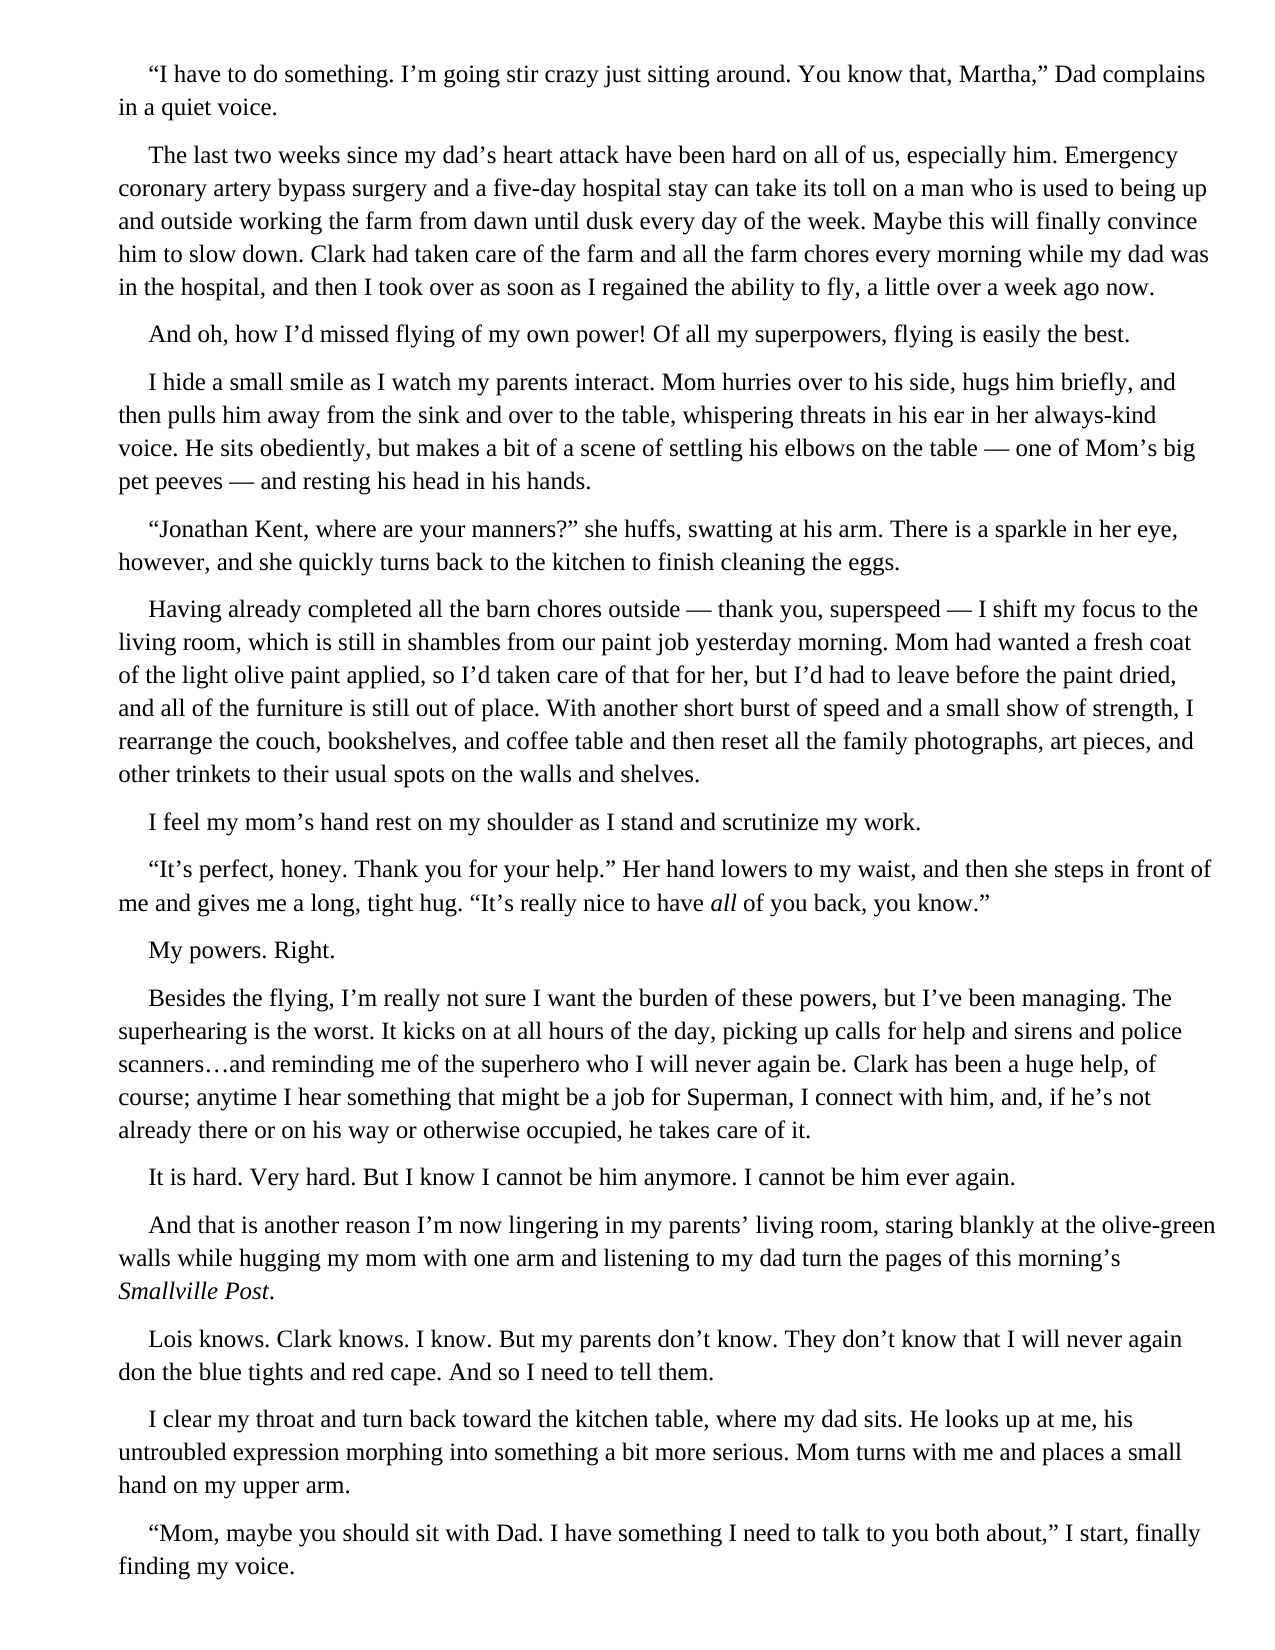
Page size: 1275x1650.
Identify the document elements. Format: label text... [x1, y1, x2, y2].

text Besides the flying, I’m really not sure I want the burden of these powers, but I’ve been managing. The superhearing is the worst. It kicks on at all hours of the day, picking up calls for help and sirens and police scanners…and reminding me of the superhero who I will never again be. Clark has been a huge help, of course; anytime I hear something that might be a job for Superman, I connect with him, and, if he’s not already there or on his way or otherwise occupied, he takes care of it. [118, 983, 1216, 1144]
text And oh, how I’d missed flying of my own power! Of all my superpowers, flying is easily the best. [118, 319, 1216, 348]
text My powers. Right. [118, 935, 1216, 964]
text “Mom, maybe you should sit with Dad. I have something I need to talk to you both about,” I start, finally finding my voice. [118, 1518, 1216, 1580]
text And that is another reason I’m now lingering in my parents’ living room, staring blankly at the olive-green walls while hugging my mom with one arm and listening to my dad turn the pages of this morning’s Smallville Post. [118, 1210, 1216, 1305]
text I feel my mom’s hand rest on my shoulder as I stand and scrutinize my work. [118, 807, 1216, 836]
text The last two weeks since my dad’s heart attack have been hard on all of us, especially him. Emergency coronary artery bypass surgery and a five-day hospital stay can take its toll on a man who is used to being up and outside working the farm from dawn until dusk every day of the week. Maybe this will finally convince him to slow down. Clark had taken care of the farm and all the farm chores every morning while my dad was in the hospital, and then I took over as soon as I regained the ability to fly, a little over a week ago now. [118, 140, 1216, 301]
text I hide a small smile as I watch my parents interact. Mom hurries over to his side, hugs him briefly, and then pulls him away from the sink and over to the table, whispering threats in his ear in her always-kind voice. He sits obediently, but makes a bit of a scene of settling his elbows on the table — one of Mom’s big pet peeves — and resting his head in his hands. [118, 367, 1216, 495]
text I clear my throat and turn back toward the kitchen table, where my dad sits. He looks up at me, his untroubled expression morphing into something a bit more serious. Mom turns with me and places a small hand on my upper arm. [118, 1404, 1216, 1499]
text Lois knows. Clark knows. I know. But my parents don’t know. They don’t know that I will never again don the blue tights and red cape. And so I need to tell them. [118, 1324, 1216, 1386]
text “I have to do something. I’m going stir crazy just sitting around. You know that, Martha,” Dad complains in a quiet voice. [118, 59, 1216, 121]
text “Jonathan Kent, where are your manners?” she huffs, swatting at his arm. There is a sparkle in her eye, however, and she quickly turns back to the kitchen to finish cleaning the eggs. [118, 514, 1216, 575]
text “It’s perfect, honey. Thank you for your help.” Her hand lowers to my waist, and then she steps in front of me and gives me a long, tight hug. “It’s really nice to have all of you back, you know.” [118, 854, 1216, 916]
text Having already completed all the barn chores outside — thank you, superspeed — I shift my focus to the living room, which is still in shambles from our paint job yesterday morning. Mom had wanted a fresh coat of the light olive paint applied, so I’d taken care of that for her, but I’d had to leave before the paint dried, and all of the furniture is still out of place. With another short burst of speed and a small show of strength, I rearrange the couch, bookshelves, and coffee table and then reset all the family photographs, art pieces, and other trinkets to their usual spots on the walls and shelves. [118, 594, 1216, 788]
text It is hard. Very hard. But I know I cannot be him anymore. I cannot be him ever again. [118, 1162, 1216, 1191]
